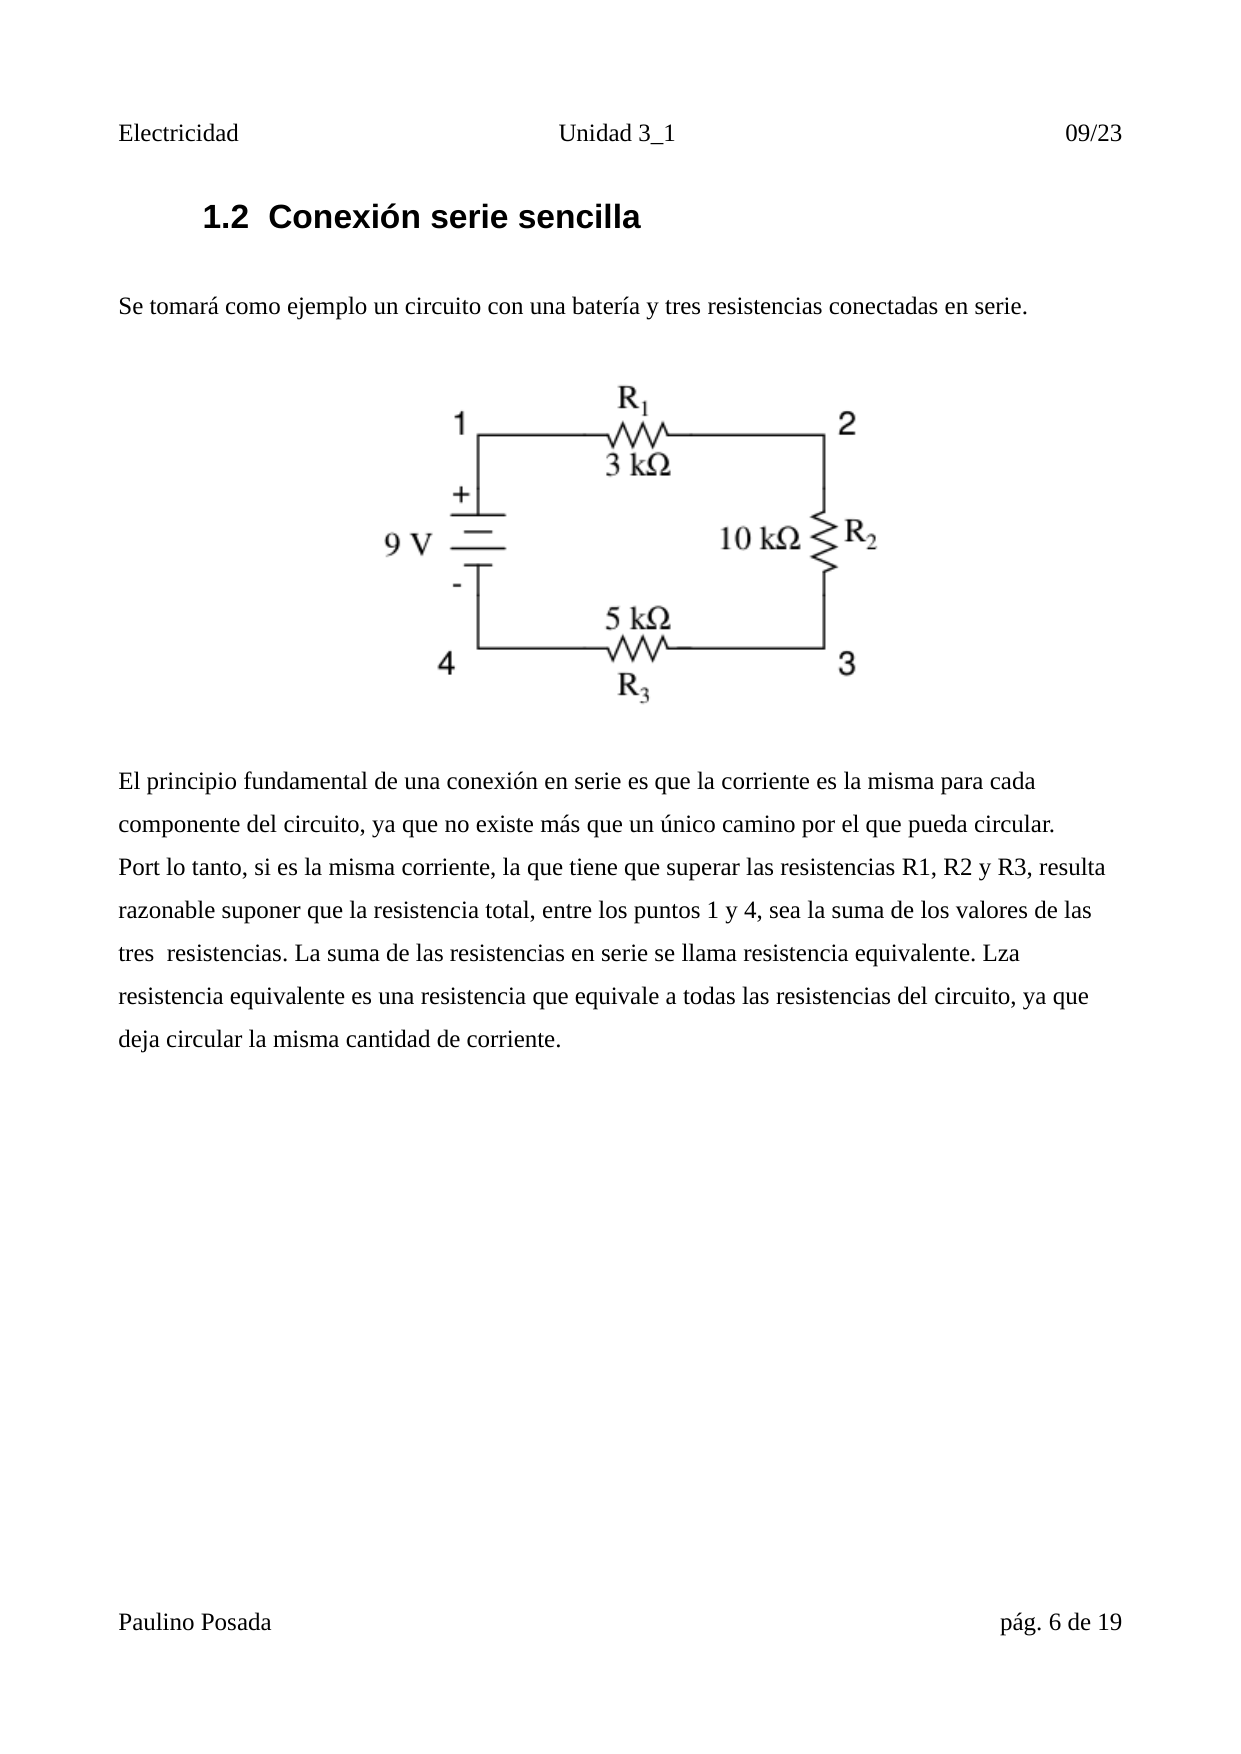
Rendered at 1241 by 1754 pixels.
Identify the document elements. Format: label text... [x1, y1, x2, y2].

text Port lo tanto, si es la misma corriente, la que tiene que superar las resistencias R1, R2 y R3, resulta razonable suponer que la resistencia total, entre los puntos 1 y 4, sea la suma de los valores de las tres resistencias. La suma de las resistencias en serie se llama resistencia equivalente. Lza resistencia equivalente es una resistencia que equivale a todas las resistencias del circuito, ya que deja circular la misma cantidad de corriente. [118, 852, 1122, 1053]
text Se tomará como ejemplo un circuito con una batería y tres resistencias conectadas en serie. [118, 291, 1122, 320]
picture [347, 377, 893, 711]
subtitle Conexión serie sencilla [193, 197, 1122, 236]
text El principio fundamental de una conexión en serie es que la corriente es la misma para cada componente del circuito, ya que no existe más que un único camino por el que pueda circular. [118, 766, 1122, 838]
